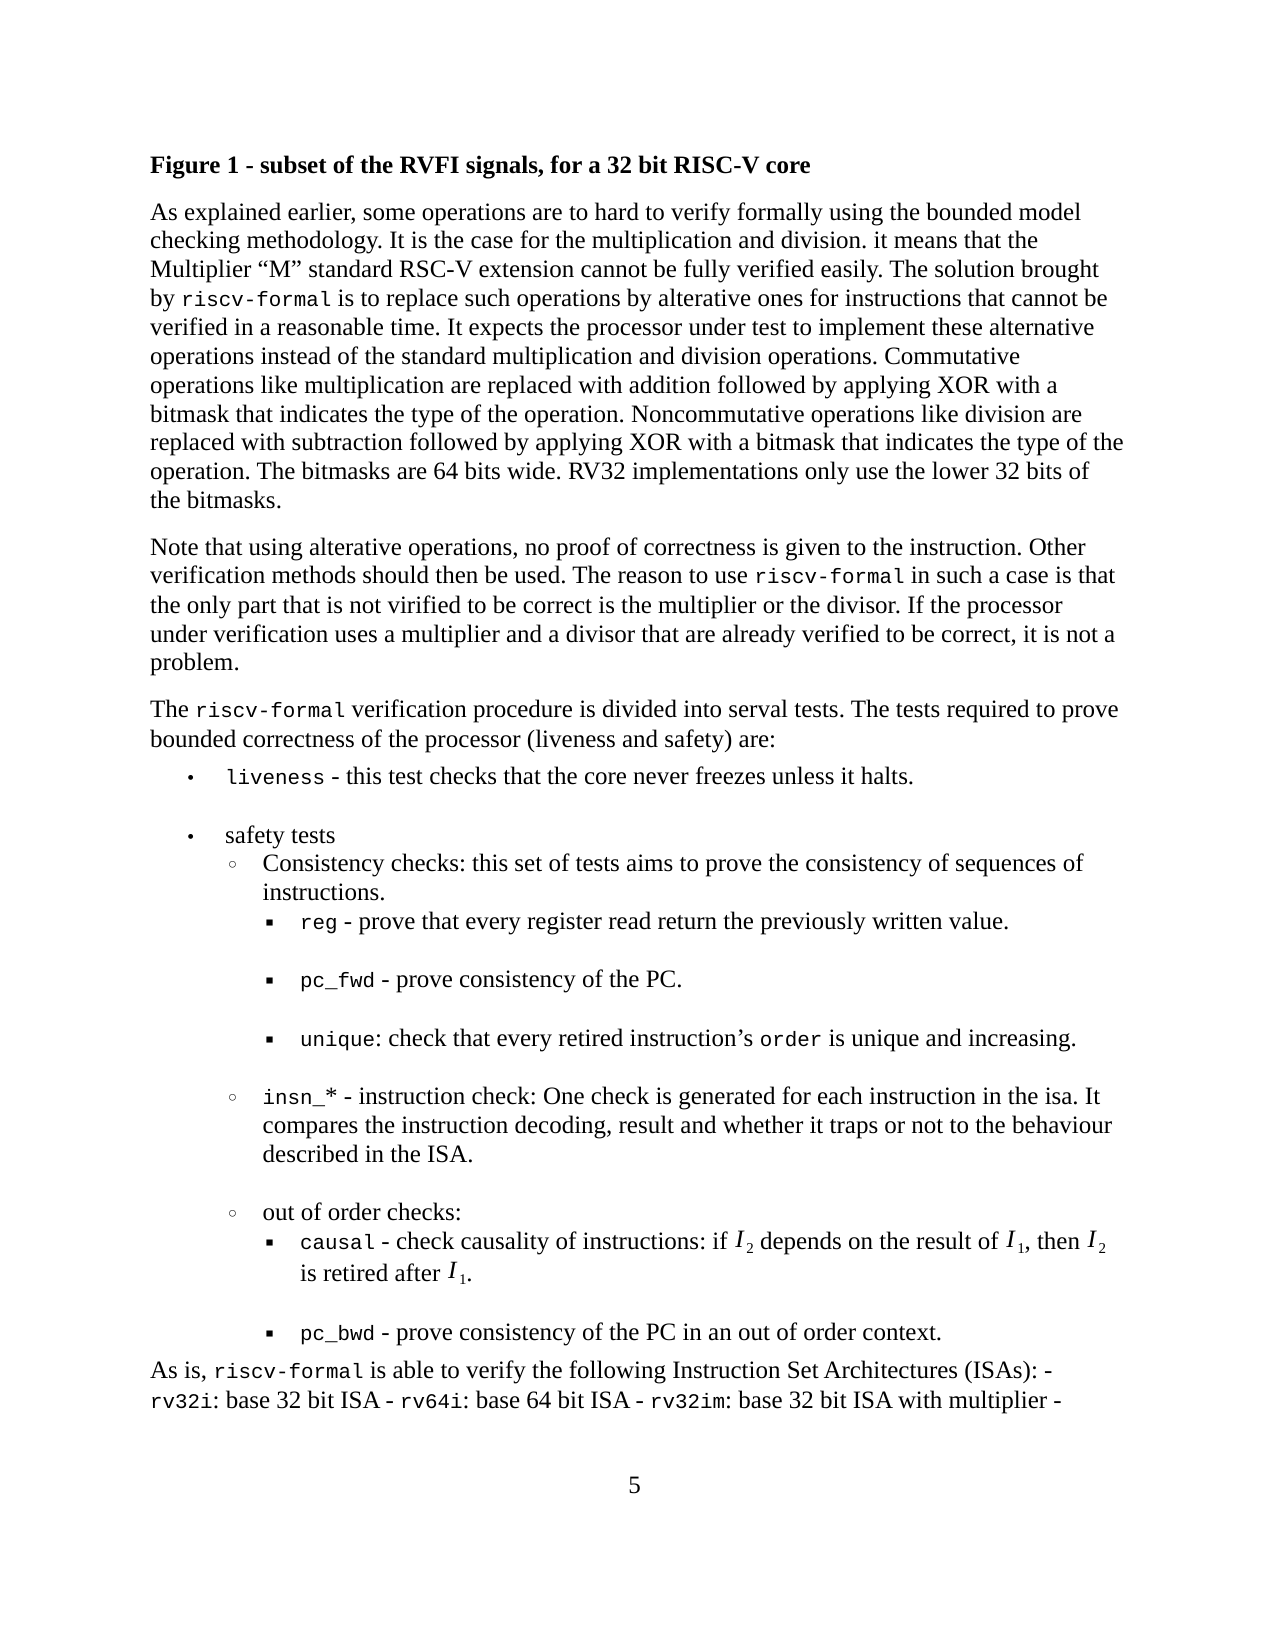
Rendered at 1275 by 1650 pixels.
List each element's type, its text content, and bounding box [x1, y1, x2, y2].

list pc_bwd - prove consistency of the PC in an out of order context. [262, 1317, 1125, 1347]
list out of order checks: [225, 1197, 1125, 1226]
list causal - check causality of instructions: if depends on the result of , then is retired after . [262, 1226, 1125, 1317]
text As is, riscv-formal is able to verify the following Instruction Set Architectures (ISAs): - rv32i: base 32 bit ISA - rv64i: base 64 bit ISA - rv32im: base 32 bit ISA with multiplier [150, 1356, 1125, 1415]
list pc_fwd - prove consistency of the PC. [262, 964, 1125, 1023]
text The riscv-formal verification procedure is divided into serval tests. The tests required to prove bounded correctness of the processor (liveness and safety) are: [150, 694, 1125, 752]
list safety tests [187, 820, 1125, 848]
list liveness - this test checks that the core never freezes unless it halts. [187, 761, 1125, 820]
text As explained earlier, some operations are to hard to verify formally using the bounded model checking methodology. It is the case for the multiplication and division. it means that the Multiplier “M” standard RSC-V extension cannot be fully verified easily. The solution brought by riscv-formal is to replace such operations by alterative ones for instructions that cannot be verified in a reasonable time. It expects the processor under test to implement these alternative operations instead of the standard multiplication and division operations. Commutative operations like multiplication are replaced with addition followed by applying XOR with a bitmask that indicates the type of the operation. Noncommutative operations like division are replaced with subtraction followed by applying XOR with a bitmask that indicates the type of the operation. The bitmasks are 64 bits wide. RV32 implementations only use the lower 32 bits of the bitmasks. [150, 197, 1125, 514]
list reg - prove that every register read return the previously written value. [262, 906, 1125, 964]
text Note that using alterative operations, no proof of correctness is given to the instruction. Other verification methods should then be used. The reason to use riscv-formal in such a case is that the only part that is not virified to be correct is the multiplier or the divisor. If the processor under verification uses a multiplier and a divisor that are already verified to be correct, it is not a problem. [150, 532, 1125, 676]
list Consistency checks: this set of tests aims to prove the consistency of sequences of instructions. [225, 848, 1125, 906]
list insn_* - instruction check: One check is generated for each instruction in the isa. It compares the instruction decoding, result and whether it traps or not to the behaviour described in the ISA. [225, 1081, 1125, 1197]
list unique: check that every retired instruction’s order is unique and increasing. [262, 1023, 1125, 1081]
text Figure 1 - subset of the RVFI signals, for a 32 bit RISC-V core [150, 150, 1125, 179]
